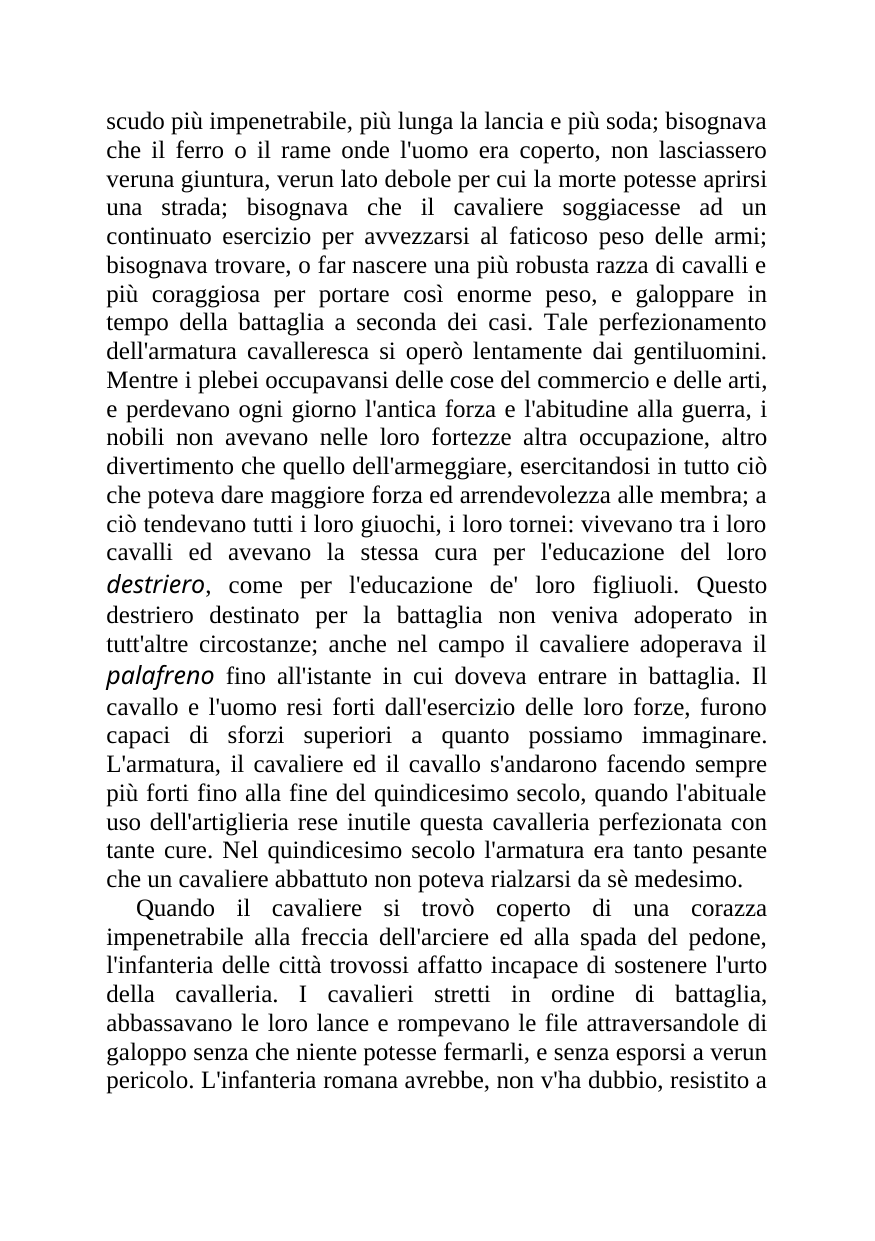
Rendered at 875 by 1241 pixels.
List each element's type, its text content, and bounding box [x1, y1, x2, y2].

text scudo più impenetrabile, più lunga la lancia e più soda; bisognava che il ferro o il rame onde l'uomo era coperto, non lasciassero veruna giuntura, verun lato debole per cui la morte potesse aprirsi una strada; bisognava che il cavaliere soggiacesse ad un continuato esercizio per avvezzarsi al faticoso peso delle armi; bisognava trovare, o far nascere una più robusta razza di cavalli e più coraggiosa per portare così enorme peso, e galoppare in tempo della battaglia a seconda dei casi. Tale perfezionamento dell'armatura cavalleresca si operò lentamente dai gentiluomini. Mentre i plebei occupavansi delle cose del commercio e delle arti, e perdevano ogni giorno l'antica forza e l'abitudine alla guerra, i nobili non avevano nelle loro fortezze altra occupazione, altro divertimento che quello dell'armeggiare, esercitandosi in tutto ciò che poteva dare maggiore forza ed arrendevolezza alle membra; a ciò tendevano tutti i loro giuochi, i loro tornei: vivevano tra i loro cavalli ed avevano la stessa cura per l'educazione del loro destriero, come per l'educazione de' loro figliuoli. Questo destriero destinato per la battaglia non veniva adoperato in tutt'altre circostanze; anche nel campo il cavaliere adoperava il palafreno fino all'istante in cui doveva entrare in battaglia. Il cavallo e l'uomo resi forti dall'esercizio delle loro forze, furono capaci di sforzi superiori a quanto possiamo immaginare. L'armatura, il cavaliere ed il cavallo s'andarono facendo sempre più forti fino alla fine del quindicesimo secolo, quando l'abituale uso dell'artiglieria rese inutile questa cavalleria perfezionata con tante cure. Nel quindicesimo secolo l'armatura era tanto pesante che un cavaliere abbattuto non poteva rialzarsi da sè medesimo. [106, 106, 768, 893]
text Quando il cavaliere si trovò coperto di una corazza impenetrabile alla freccia dell'arciere ed alla spada del pedone, l'infanteria delle città trovossi affatto incapace di sostenere l'urto della cavalleria. I cavalieri stretti in ordine di battaglia, abbassavano le loro lance e rompevano le file attraversandole di galoppo senza che niente potesse fermarli, e senza esporsi a verun pericolo. L'infanteria romana avrebbe, non v'ha dubbio, resistito a [106, 893, 768, 1094]
